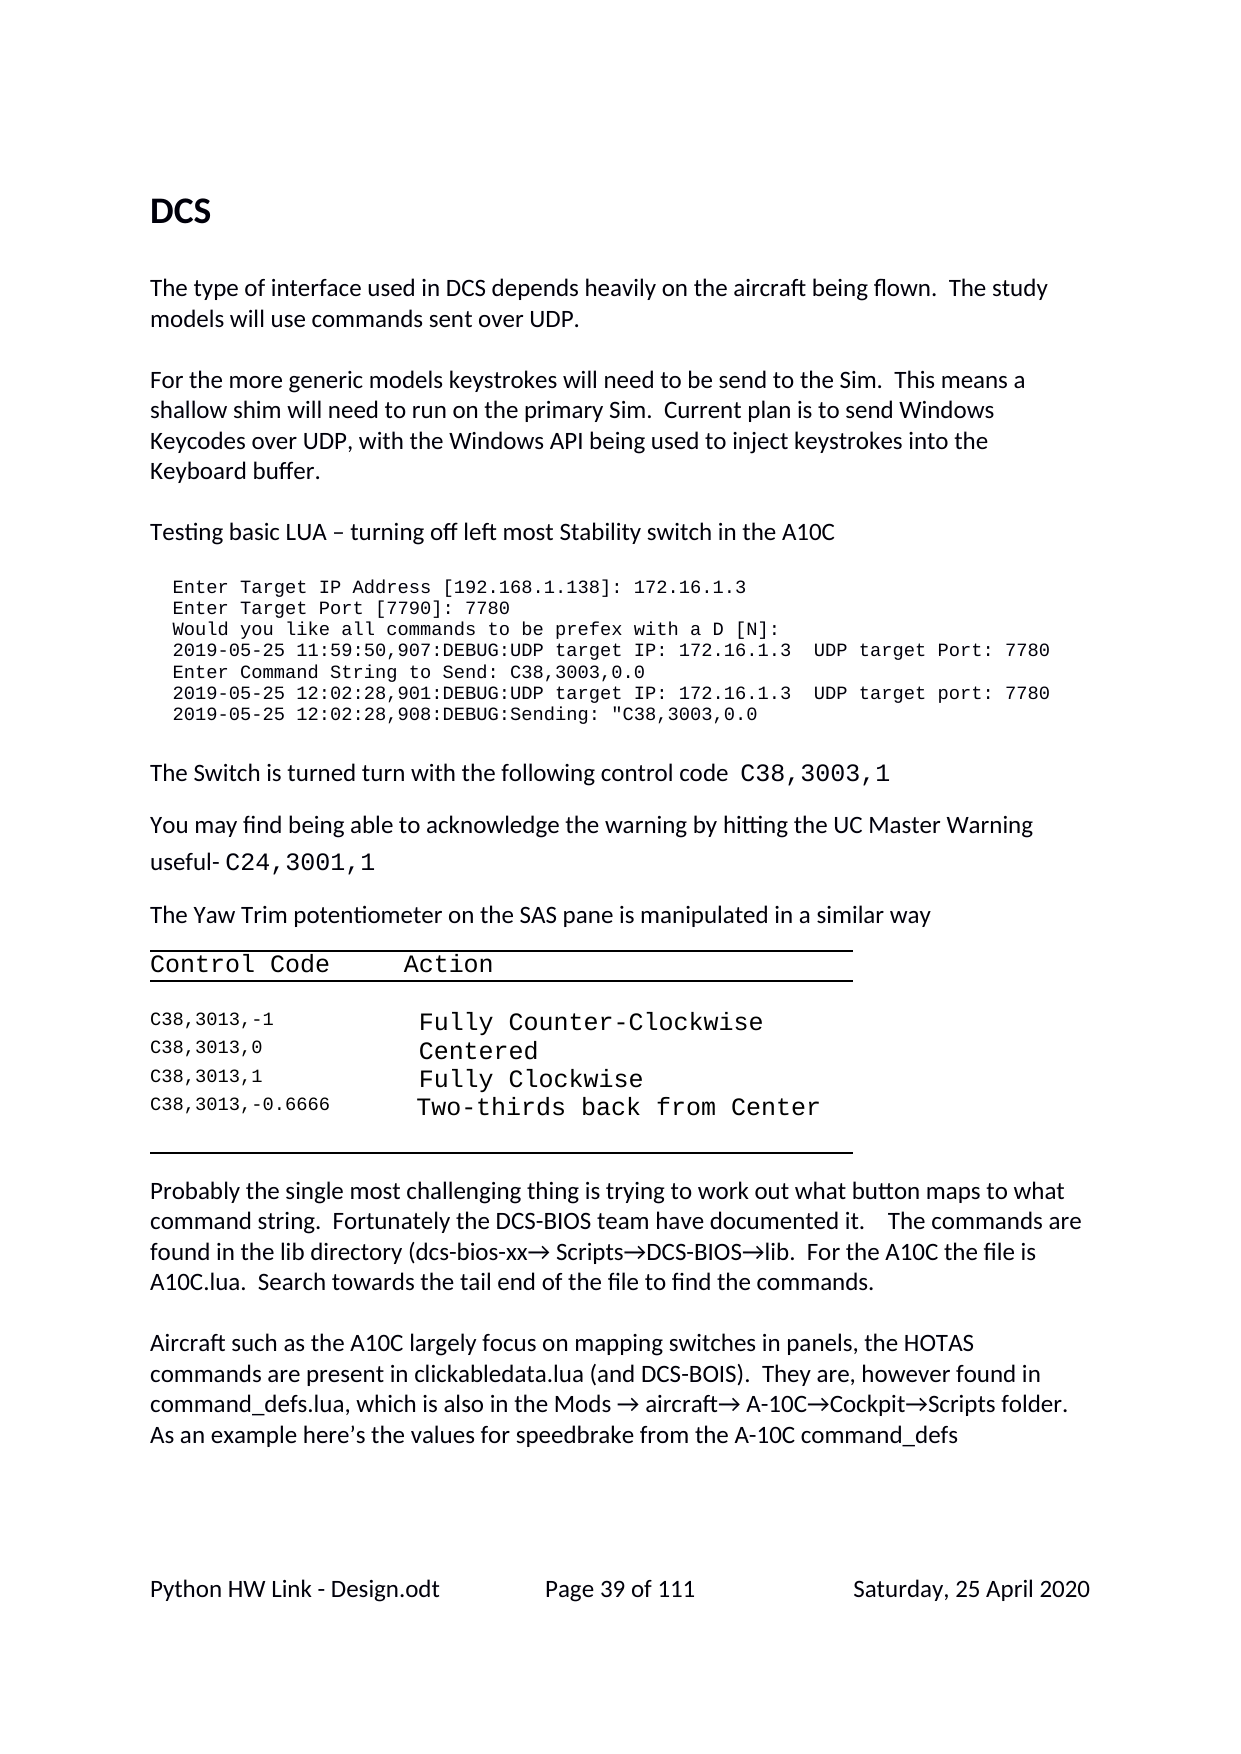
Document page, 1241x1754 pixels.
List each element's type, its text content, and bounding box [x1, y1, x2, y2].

text For the more generic models keystrokes will need to be send to the Sim. This means a shallow shim will need to run on the primary Sim. Current plan is to send Windows Keycodes over UDP, with the Windows API being used to inject keystrokes into the Keyboard buffer. [150, 364, 1090, 486]
table_cell C38,3013,0 [150, 1038, 403, 1067]
text 2019-05-25 11:59:50,907:DEBUG:UDP target IP: 172.16.1.3 UDP target Port: 7780 [150, 641, 1090, 662]
table_cell [150, 982, 403, 1010]
text Enter Command String to Send: C38,3003,0.0 [150, 662, 1090, 684]
text Testing basic LUA – turning off left most Stability switch in the A10C [150, 516, 1090, 547]
table_cell Fully Counter-Clockwise [404, 1010, 853, 1038]
text Enter Target IP Address [192.168.1.138]: 172.16.1.3 [150, 577, 1090, 599]
table_cell [404, 1123, 853, 1152]
table_header Action [404, 952, 853, 980]
text The type of interface used in DCS depends heavily on the aircraft being flown. The study models will use commands sent over UDP. [150, 272, 1090, 333]
subtitle DCS [150, 187, 1090, 233]
table_cell Centered [404, 1038, 853, 1067]
table_cell Two-thirds back from Center [404, 1095, 853, 1123]
text The Yaw Trim potentiometer on the SAS pane is manipulated in a similar way [150, 899, 1090, 929]
table_cell [404, 982, 853, 1010]
table_cell [150, 1123, 403, 1152]
text The Switch is turned turn with the following control code C38,3003,1 [150, 757, 1090, 788]
text Aircraft such as the A10C largely focus on mapping switches in panels, the HOTAS commands are present in clickabledata.lua (and DCS-BOIS). They are, however found in command_defs.lua, which is also in the Mods → aircraft→ A-10C→Cockpit→Scripts folder. As an example here’s the values for speedbrake from the A-10C command_defs [150, 1327, 1090, 1449]
text Probably the single most challenging thing is trying to work out what button maps to what command string. Fortunately the DCS-BIOS team have documented it. The commands are found in the lib directory (dcs-bios-xx→ Scripts→DCS-BIOS→lib. For the A10C the file is A10C.lua. Search towards the tail end of the file to find the commands. [150, 1175, 1090, 1297]
text 2019-05-25 12:02:28,901:DEBUG:UDP target IP: 172.16.1.3 UDP target port: 7780 [150, 684, 1090, 705]
text You may find being able to acknowledge the warning by hitting the UC Master Warning useful- C24,3001,1 [150, 810, 1090, 878]
table_cell C38,3013,-1 [150, 1010, 403, 1038]
text Enter Target Port [7790]: 7780 [150, 599, 1090, 620]
text 2019-05-25 12:02:28,908:DEBUG:Sending: "C38,3003,0.0 [150, 705, 1090, 726]
table_cell C38,3013,-0.6666 [150, 1095, 403, 1123]
table_cell Fully Clockwise [404, 1067, 853, 1095]
text Would you like all commands to be prefex with a D [N]: [150, 620, 1090, 641]
table_header Control Code [150, 952, 403, 980]
table_cell C38,3013,1 [150, 1067, 403, 1095]
